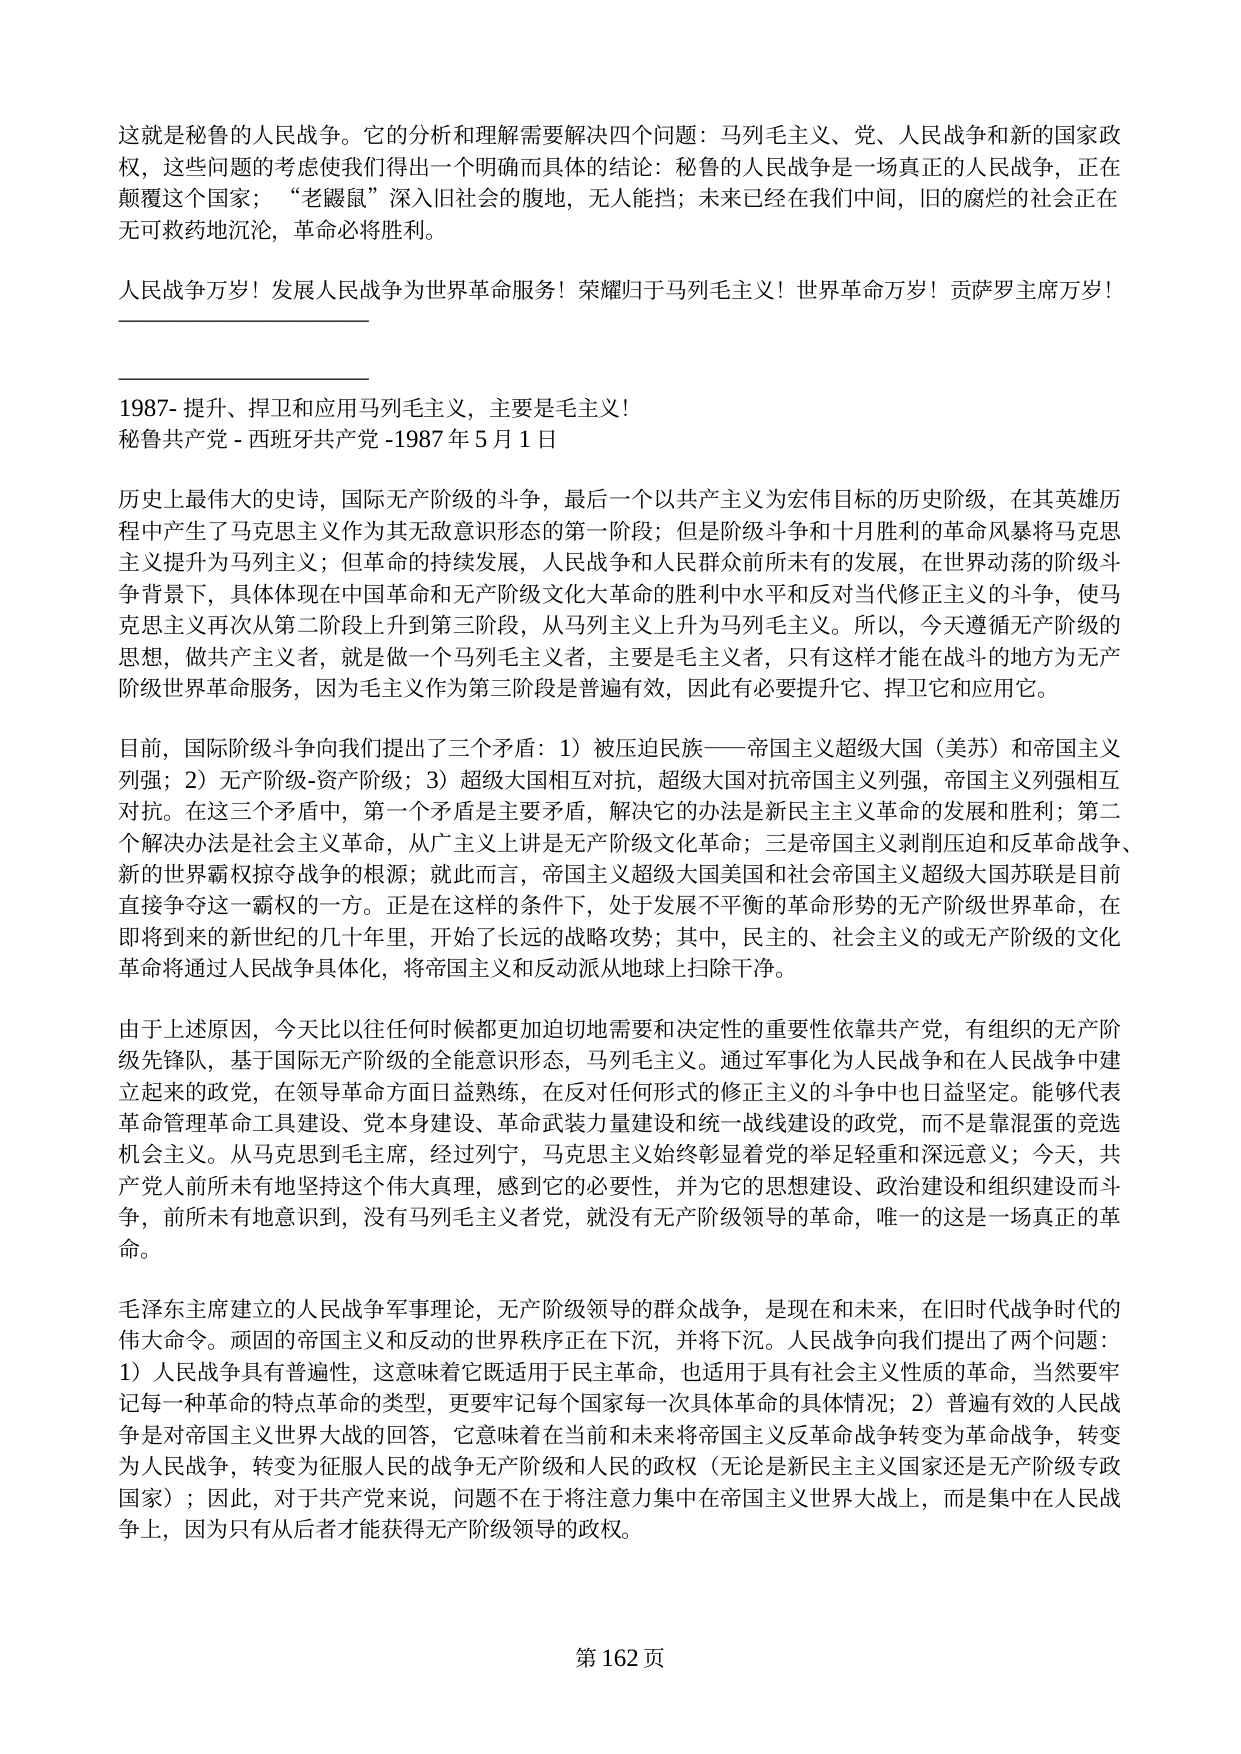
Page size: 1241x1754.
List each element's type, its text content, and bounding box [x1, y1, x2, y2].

text 人民战争万岁！发展人民战争为世界革命服务！荣耀归于马列毛主义！世界革命万岁！贡萨罗主席万岁！ [118, 273, 1122, 304]
text 目前，国际阶级斗争向我们提出了三个矛盾：1）被压迫民族——帝国主义超级大国（美苏）和帝国主义列强；2）无产阶级-资产阶级；3）超级大国相互对抗，超级大国对抗帝国主义列强，帝国主义列强相互对抗。在这三个矛盾中，第一个矛盾是主要矛盾，解决它的办法是新民主主义革命的发展和胜利；第二个解决办法是社会主义革命，从广主义上讲是无产阶级文化革命；三是帝国主义剥削压迫和反革命战争、新的世界霸权掠夺战争的根源；就此而言，帝国主义超级大国美国和社会帝国主义超级大国苏联是目前直接争夺这一霸权的一方。正是在这样的条件下，处于发展不平衡的革命形势的无产阶级世界革命，在即将到来的新世纪的几十年里，开始了长远的战略攻势；其中，民主的、社会主义的或无产阶级的文化革命将通过人民战争具体化，将帝国主义和反动派从地球上扫除干净。 [118, 731, 1122, 983]
text 毛泽东主席建立的人民战争军事理论，无产阶级领导的群众战争，是现在和未来，在旧时代战争时代的伟大命令。顽固的帝国主义和反动的世界秩序正在下沉，并将下沉。人民战争向我们提出了两个问题：1）人民战争具有普遍性，这意味着它既适用于民主革命，也适用于具有社会主义性质的革命，当然要牢记每一种革命的特点革命的类型，更要牢记每个国家每一次具体革命的具体情况；2）普遍有效的人民战争是对帝国主义世界大战的回答，它意味着在当前和未来将帝国主义反革命战争转变为革命战争，转变为人民战争，转变为征服人民的战争无产阶级和人民的政权（无论是新民主主义国家还是无产阶级专政国家）；因此，对于共产党来说，问题不在于将注意力集中在帝国主义世界大战上，而是集中在人民战争上，因为只有从后者才能获得无产阶级领导的政权。 [118, 1292, 1122, 1544]
text 历史上最伟大的史诗，国际无产阶级的斗争，最后一个以共产主义为宏伟目标的历史阶级，在其英雄历程中产生了马克思主义作为其无敌意识形态的第一阶段；但是阶级斗争和十月胜利的革命风暴将马克思主义提升为马列主义；但革命的持续发展，人民战争和人民群众前所未有的发展，在世界动荡的阶级斗争背景下，具体体现在中国革命和无产阶级文化大革命的胜利中水平和反对当代修正主义的斗争，使马克思主义再次从第二阶段上升到第三阶段，从马列主义上升为马列毛主义。所以，今天遵循无产阶级的思想，做共产主义者，就是做一个马列毛主义者，主要是毛主义者，只有这样才能在战斗的地方为无产阶级世界革命服务，因为毛主义作为第三阶段是普遍有效，因此有必要提升它、捍卫它和应用它。 [118, 482, 1122, 703]
text —————————— [118, 362, 1122, 391]
text 由于上述原因，今天比以往任何时候都更加迫切地需要和决定性的重要性依靠共产党，有组织的无产阶级先锋队，基于国际无产阶级的全能意识形态，马列毛主义。通过军事化为人民战争和在人民战争中建立起来的政党，在领导革命方面日益熟练，在反对任何形式的修正主义的斗争中也日益坚定。能够代表革命管理革命工具建设、党本身建设、革命武装力量建设和统一战线建设的政党，而不是靠混蛋的竞选机会主义。从马克思到毛主席，经过列宁，马克思主义始终彰显着党的举足轻重和深远意义；今天，共产党人前所未有地坚持这个伟大真理，感到它的必要性，并为它的思想建设、政治建设和组织建设而斗争，前所未有地意识到，没有马列毛主义者党，就没有无产阶级领导的革命，唯一的这是一场真正的革命。 [118, 1012, 1122, 1263]
text 1987- 提升、捍卫和应用马列毛主义，主要是毛主义！ [118, 391, 1122, 422]
text 秘鲁共产党 - 西班牙共产党 -1987年5月1日 [118, 422, 1122, 454]
text —————————— [118, 304, 1122, 333]
text 这就是秘鲁的人民战争。它的分析和理解需要解决四个问题：马列毛主义、党、人民战争和新的国家政权，这些问题的考虑使我们得出一个明确而具体的结论：秘鲁的人民战争是一场真正的人民战争，正在颠覆这个国家； “老鼹鼠”深入旧社会的腹地，无人能挡；未来已经在我们中间，旧的腐烂的社会正在无可救药地沉沦，革命必将胜利。 [118, 118, 1122, 244]
